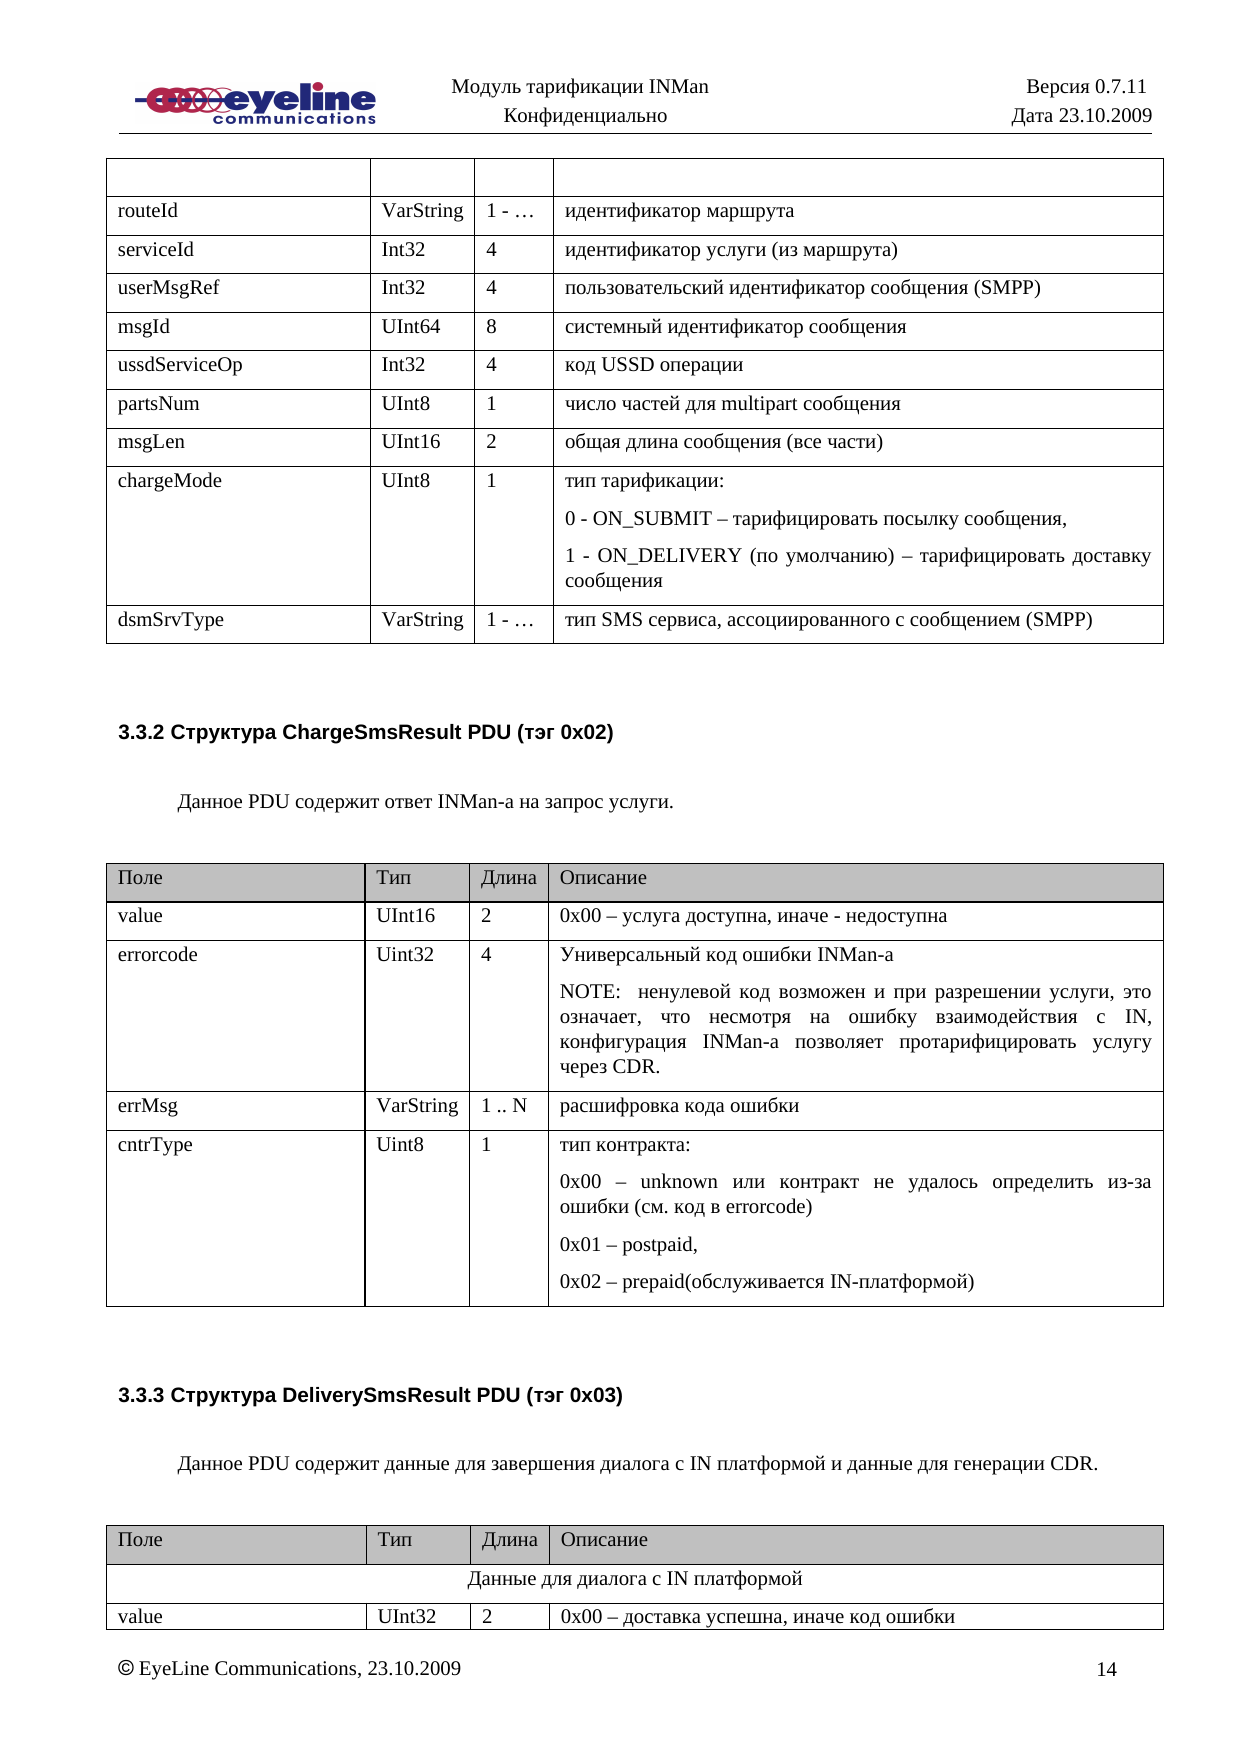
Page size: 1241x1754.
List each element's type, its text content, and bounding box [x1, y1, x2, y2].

subtitle Структура ChargeSmsResult PDU (тэг 0x02) [118, 719, 1151, 744]
table_cell errorcode [107, 941, 364, 1091]
table_cell 1 [470, 1131, 548, 1306]
table_cell chargeMode [107, 467, 370, 604]
picture [135, 82, 376, 124]
table_cell UInt64 [371, 313, 474, 350]
table_header Тип [366, 864, 469, 901]
table_cell 1 [475, 467, 553, 604]
table_cell routeId [107, 197, 370, 235]
table_cell код USSD операции [554, 351, 1163, 389]
table_cell msgLen [107, 429, 370, 466]
table_cell value [107, 903, 364, 940]
table_cell [371, 159, 474, 196]
table_header Тип [367, 1526, 470, 1564]
table_cell 2 [470, 903, 548, 940]
table_cell 4 [475, 351, 553, 389]
text Данное PDU содержит ответ INMan-a на запрос услуги. [177, 788, 1151, 813]
table_cell Универсальный код ошибки INMan-a NOTE: ненулевой код возможен и при разрешении услуги, это означает, что несмотря на ошибку взаимодействия с IN, конфигурация INMan-а позволяет протарифицировать услугу через CDR. [549, 941, 1163, 1091]
table_cell тип контракта: 0x00 – unknown или контракт не удалось определить из-за ошибки (см. код в errorcode) 0x01 – postpaid, 0x02 – prepaid(обслуживается IN-платформой) [549, 1131, 1163, 1306]
table_cell Int32 [371, 236, 474, 273]
table_cell errMsg [107, 1092, 364, 1129]
text Данное PDU содержит данные для завершения диалога с IN платформой и данные для генерации CDR. [177, 1450, 1151, 1475]
table_cell UInt32 [367, 1604, 470, 1628]
table_header Поле [107, 1526, 366, 1564]
table_cell число частей для multipart сообщения [554, 390, 1163, 427]
table_header Длина [470, 864, 548, 901]
table_header Поле [107, 864, 364, 901]
table_cell пользовательский идентификатор сообщения (SMPP) [554, 274, 1163, 312]
table_cell VarString [366, 1092, 469, 1129]
table_cell тип тарификации: 0 - ON_SUBMIT – тарифицировать посылку сообщения, 1 - ON_DELIVERY (по умолчанию) – тарифицировать доставку сообщения [554, 467, 1163, 604]
table_header Длина [471, 1526, 549, 1564]
table_cell VarString [371, 606, 474, 643]
table_cell dsmSrvType [107, 606, 370, 643]
table_cell value [107, 1604, 366, 1628]
table_cell 4 [475, 274, 553, 312]
table_cell общая длина сообщения (все части) [554, 429, 1163, 466]
table_cell 0x00 – доставка успешна, иначе код ошибки [550, 1604, 1163, 1628]
table_cell cntrType [107, 1131, 364, 1306]
table_cell msgId [107, 313, 370, 350]
table_cell userMsgRef [107, 274, 370, 312]
table_cell 8 [475, 313, 553, 350]
table_cell идентификатор услуги (из маршрута) [554, 236, 1163, 273]
table_cell ussdServiceOp [107, 351, 370, 389]
table_cell Uint32 [366, 941, 469, 1091]
table_cell системный идентификатор сообщения [554, 313, 1163, 350]
table_cell 2 [475, 429, 553, 466]
table_cell partsNum [107, 390, 370, 427]
table_cell [554, 159, 1163, 196]
table_cell UInt8 [371, 467, 474, 604]
table_cell 1 [475, 390, 553, 427]
table_cell тип SMS сервиса, ассоциированного с сообщением (SMPP) [554, 606, 1163, 643]
table_cell UInt16 [366, 903, 469, 940]
subtitle Структура DeliverySmsResult PDU (тэг 0x03) [118, 1382, 1151, 1407]
table_cell Int32 [371, 351, 474, 389]
table_cell 4 [470, 941, 548, 1091]
table_cell 4 [475, 236, 553, 273]
table_cell Данные для диалога с IN платформой [107, 1565, 1163, 1602]
table_header Описание [550, 1526, 1163, 1564]
table_cell Int32 [371, 274, 474, 312]
table_cell идентификатор маршрута [554, 197, 1163, 235]
table_cell [107, 159, 370, 196]
table_cell [475, 159, 553, 196]
table_cell 1 - … [475, 197, 553, 235]
table_header Описание [549, 864, 1163, 901]
table_cell 2 [471, 1604, 549, 1628]
table_cell Uint8 [366, 1131, 469, 1306]
table_cell расшифровка кода ошибки [549, 1092, 1163, 1129]
table_cell VarString [371, 197, 474, 235]
table_cell 1 .. N [470, 1092, 548, 1129]
table_cell serviceId [107, 236, 370, 273]
table_cell 1 - … [475, 606, 553, 643]
table_cell UInt8 [371, 390, 474, 427]
table_cell 0x00 – услуга доступна, иначе - недоступна [549, 903, 1163, 940]
table_cell UInt16 [371, 429, 474, 466]
